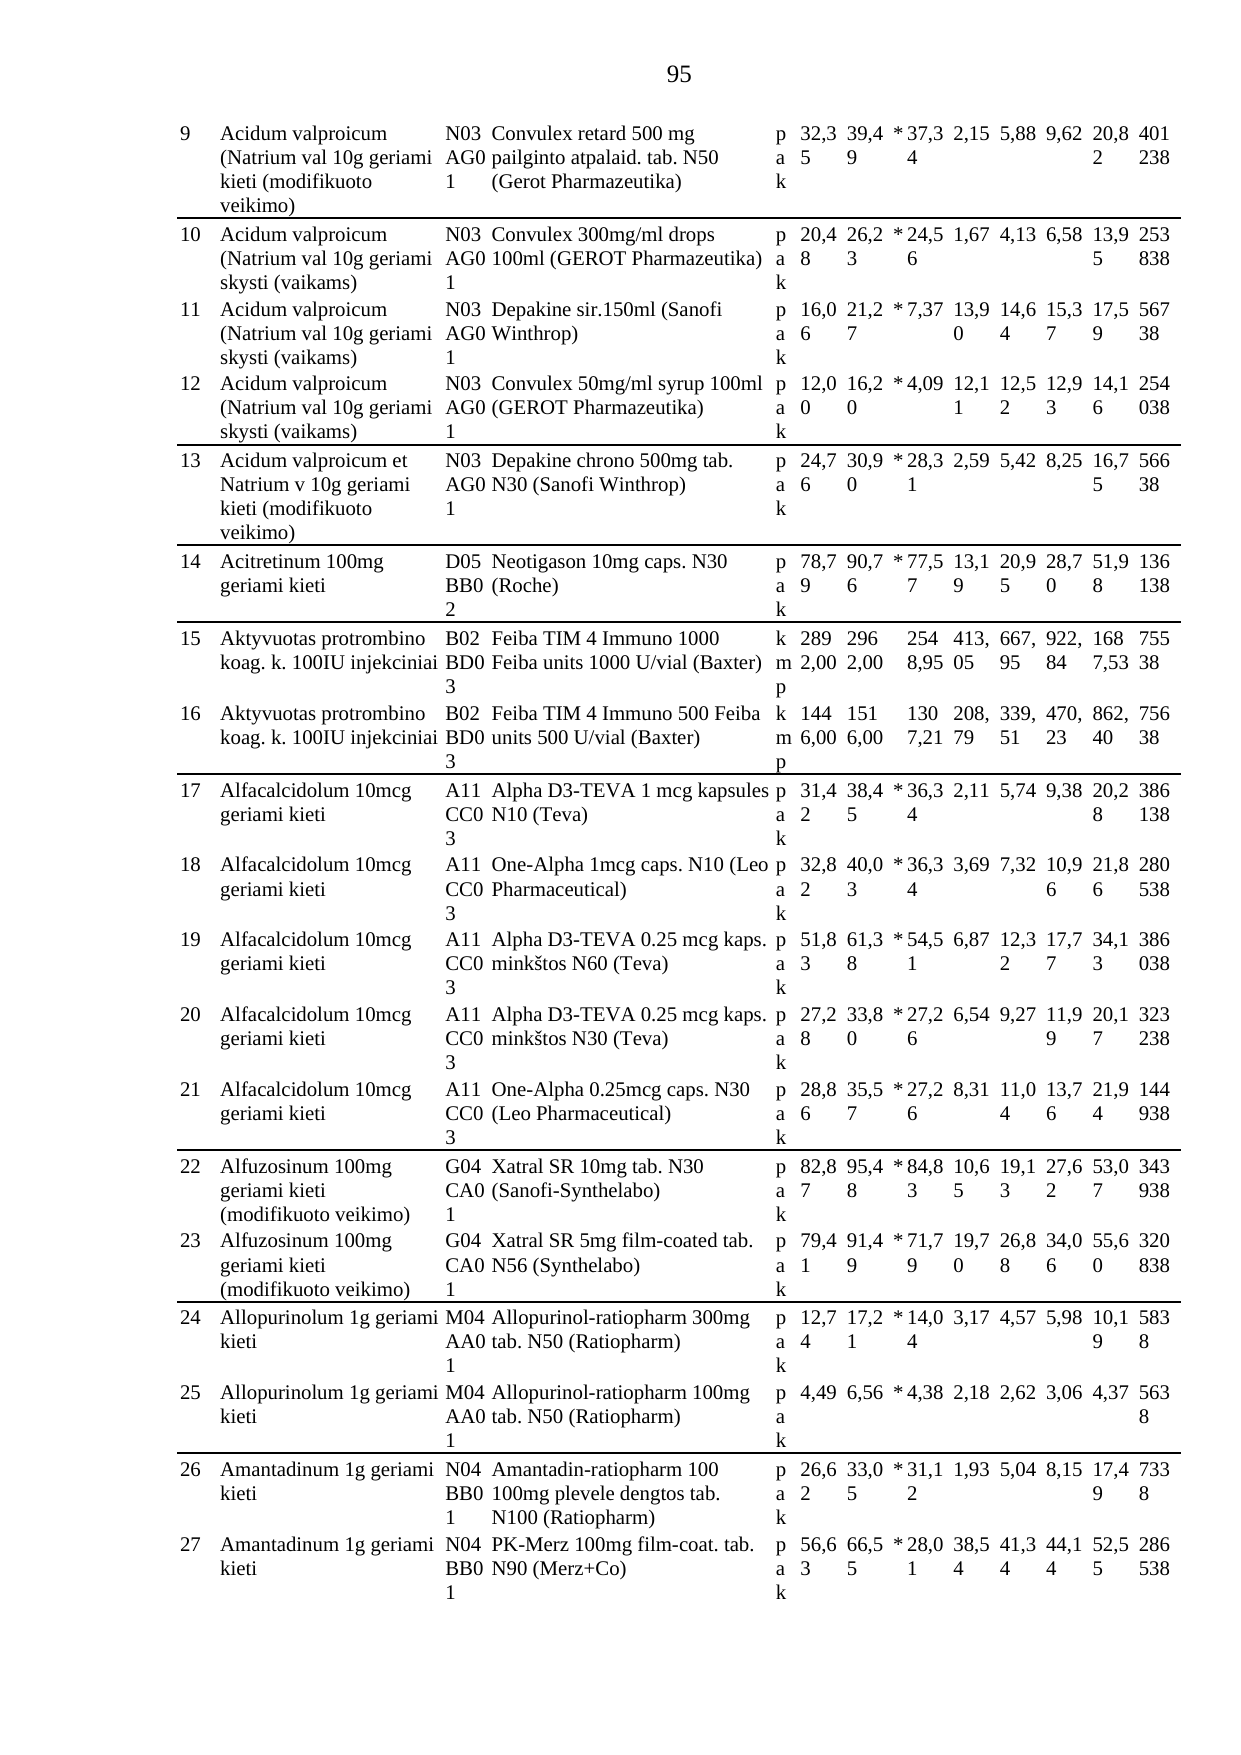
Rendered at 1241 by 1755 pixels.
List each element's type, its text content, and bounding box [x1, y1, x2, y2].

table_cell 28,31 [904, 446, 951, 544]
table_cell 413,05 [951, 623, 997, 698]
table_cell 386138 [1136, 775, 1181, 850]
table_cell Depakine sir.150ml (Sanofi Winthrop) [489, 294, 773, 369]
table_cell 90,76 [844, 546, 890, 621]
table_cell 17,49 [1090, 1454, 1136, 1529]
table_cell * [890, 369, 904, 443]
table_cell 136138 [1136, 546, 1181, 621]
table_cell G04CA01 [443, 1226, 489, 1301]
table_cell 56,63 [798, 1529, 844, 1604]
table_cell 36,34 [904, 850, 951, 924]
table_cell * [890, 294, 904, 369]
table_cell 253838 [1136, 219, 1181, 294]
table_cell 286538 [1136, 1529, 1181, 1604]
table_cell 55,60 [1090, 1226, 1136, 1301]
table_cell Feiba TIM 4 Immuno 500 Feiba units 500 U/vial (Baxter) [489, 698, 773, 773]
table_cell PK-Merz 100mg film-coat. tab. N90 (Merz+Co) [489, 1529, 773, 1604]
table_cell Convulex 50mg/ml syrup 100ml (GEROT Pharmazeutika) [489, 369, 773, 443]
table_cell * [890, 925, 904, 999]
table_cell 44,14 [1043, 1529, 1089, 1604]
table_cell * [890, 1151, 904, 1226]
table_cell M04AA01 [443, 1378, 489, 1452]
table_cell pak [773, 118, 798, 217]
table_cell 6,54 [951, 999, 997, 1074]
table_cell 401238 [1136, 118, 1181, 217]
table_cell 12 [177, 369, 217, 443]
table_cell 31,42 [798, 775, 844, 850]
table_cell 386038 [1136, 925, 1181, 999]
table_cell pak [773, 446, 798, 544]
table_cell 30,90 [844, 446, 890, 544]
table_cell 1687,53 [1090, 623, 1136, 698]
table_cell 17,59 [1090, 294, 1136, 369]
table_cell * [890, 1454, 904, 1529]
table_cell Acidum valproicum (Natrium val 10g geriami skysti (vaikams) [218, 294, 443, 369]
table_cell Acidum valproicum et Natrium v 10g geriami kieti (modifikuoto veikimo) [218, 446, 443, 544]
table_cell pak [773, 219, 798, 294]
table_cell * [890, 546, 904, 621]
table_cell 17,21 [844, 1303, 890, 1377]
table_cell 343938 [1136, 1151, 1181, 1226]
table_cell 13,19 [951, 546, 997, 621]
table_cell 339,51 [997, 698, 1043, 773]
table_cell 20,28 [1090, 775, 1136, 850]
table_cell Acidum valproicum (Natrium val 10g geriami skysti (vaikams) [218, 219, 443, 294]
table_cell 21,94 [1090, 1074, 1136, 1149]
table_cell 56738 [1136, 294, 1181, 369]
table_cell 3,69 [951, 850, 997, 924]
table_cell 4,57 [997, 1303, 1043, 1377]
table_cell 12,32 [997, 925, 1043, 999]
table_cell 34,06 [1043, 1226, 1089, 1301]
table_cell kmp [773, 623, 798, 698]
table_cell 28,86 [798, 1074, 844, 1149]
table_cell 28,70 [1043, 546, 1089, 621]
table_cell 5,42 [997, 446, 1043, 544]
table_cell [890, 698, 904, 773]
table_cell Allopurinol-ratiopharm 300mg tab. N50 (Ratiopharm) [489, 1303, 773, 1377]
table_cell 25 [177, 1378, 217, 1452]
table_cell Acidum valproicum (Natrium val 10g geriami kieti (modifikuoto veikimo) [218, 118, 443, 217]
table_cell 56638 [1136, 446, 1181, 544]
table_cell * [890, 775, 904, 850]
table_cell 2,62 [997, 1378, 1043, 1452]
table_cell 12,93 [1043, 369, 1089, 443]
table_cell 12,00 [798, 369, 844, 443]
table_cell 20,17 [1090, 999, 1136, 1074]
table_cell 19,13 [997, 1151, 1043, 1226]
table_cell 54,51 [904, 925, 951, 999]
table_cell 26 [177, 1454, 217, 1529]
table_cell 1,67 [951, 219, 997, 294]
table_cell N04BB01 [443, 1529, 489, 1604]
table_cell Neotigason 10mg caps. N30 (Roche) [489, 546, 773, 621]
table_cell 61,38 [844, 925, 890, 999]
table_cell 16,75 [1090, 446, 1136, 544]
table_cell A11CC03 [443, 925, 489, 999]
table_cell Alfuzosinum 100mg geriami kieti (modifikuoto veikimo) [218, 1226, 443, 1301]
table_cell 13,76 [1043, 1074, 1089, 1149]
table_cell 91,49 [844, 1226, 890, 1301]
table_cell 13 [177, 446, 217, 544]
table_cell 9,62 [1043, 118, 1089, 217]
table_cell * [890, 999, 904, 1074]
table_cell One-Alpha 0.25mcg caps. N30 (Leo Pharmaceutical) [489, 1074, 773, 1149]
table_cell 7338 [1136, 1454, 1181, 1529]
table_cell 14,16 [1090, 369, 1136, 443]
table_cell 2892,00 [798, 623, 844, 698]
table_cell Amantadinum 1g geriami kieti [218, 1529, 443, 1604]
table_cell 51,83 [798, 925, 844, 999]
table_cell Allopurinolum 1g geriami kieti [218, 1378, 443, 1452]
table_cell 16,06 [798, 294, 844, 369]
table_cell 4,49 [798, 1378, 844, 1452]
table_cell pak [773, 999, 798, 1074]
table_cell 17 [177, 775, 217, 850]
table_cell Alfacalcidolum 10mcg geriami kieti [218, 775, 443, 850]
table_cell 7,37 [904, 294, 951, 369]
table_cell 1516,00 [844, 698, 890, 773]
table_cell pak [773, 1378, 798, 1452]
table_cell 4,13 [997, 219, 1043, 294]
table_cell Feiba TIM 4 Immuno 1000 Feiba units 1000 U/vial (Baxter) [489, 623, 773, 698]
table_cell 11 [177, 294, 217, 369]
table_cell Alpha D3-TEVA 0.25 mcg kaps. minkštos N30 (Teva) [489, 999, 773, 1074]
table_cell 32,82 [798, 850, 844, 924]
table_cell 35,57 [844, 1074, 890, 1149]
table_cell 280538 [1136, 850, 1181, 924]
table_cell * [890, 1226, 904, 1301]
table_cell 10,96 [1043, 850, 1089, 924]
table_cell 19,70 [951, 1226, 997, 1301]
table_cell 2,11 [951, 775, 997, 850]
table_cell 82,87 [798, 1151, 844, 1226]
table_cell 28,01 [904, 1529, 951, 1604]
table_cell 71,79 [904, 1226, 951, 1301]
table_cell pak [773, 1454, 798, 1529]
table_cell pak [773, 775, 798, 850]
table_cell Amantadinum 1g geriami kieti [218, 1454, 443, 1529]
table_cell Depakine chrono 500mg tab. N30 (Sanofi Winthrop) [489, 446, 773, 544]
table_cell 23 [177, 1226, 217, 1301]
table_cell 21,86 [1090, 850, 1136, 924]
table_cell 3,06 [1043, 1378, 1089, 1452]
table_cell One-Alpha 1mcg caps. N10 (Leo Pharmaceutical) [489, 850, 773, 924]
table_cell Xatral SR 10mg tab. N30 (Sanofi-Synthelabo) [489, 1151, 773, 1226]
table_cell 20 [177, 999, 217, 1074]
table_cell 4,09 [904, 369, 951, 443]
table_cell * [890, 219, 904, 294]
table_cell 78,79 [798, 546, 844, 621]
table_cell 20,95 [997, 546, 1043, 621]
table_cell 254038 [1136, 369, 1181, 443]
table_cell 4,38 [904, 1378, 951, 1452]
table_cell N03AG01 [443, 294, 489, 369]
table_cell 26,23 [844, 219, 890, 294]
table_cell pak [773, 1529, 798, 1604]
table_cell 24 [177, 1303, 217, 1377]
table_cell 10 [177, 219, 217, 294]
table_cell 16 [177, 698, 217, 773]
table_cell 22 [177, 1151, 217, 1226]
table_cell [890, 623, 904, 698]
table_cell 470,23 [1043, 698, 1089, 773]
table_cell Convulex 300mg/ml drops 100ml (GEROT Pharmazeutika) [489, 219, 773, 294]
table_cell A11CC03 [443, 850, 489, 924]
table_cell Alfuzosinum 100mg geriami kieti (modifikuoto veikimo) [218, 1151, 443, 1226]
table_cell 3,17 [951, 1303, 997, 1377]
table_cell * [890, 446, 904, 544]
table_cell 9 [177, 118, 217, 217]
table_cell 8,31 [951, 1074, 997, 1149]
table_cell 1307,21 [904, 698, 951, 773]
table_cell 32,35 [798, 118, 844, 217]
table_cell G04CA01 [443, 1151, 489, 1226]
table_cell 19 [177, 925, 217, 999]
table_cell 12,11 [951, 369, 997, 443]
table_cell 9,38 [1043, 775, 1089, 850]
table_cell 14,04 [904, 1303, 951, 1377]
table_cell 37,34 [904, 118, 951, 217]
table_cell * [890, 1303, 904, 1377]
table_cell 208,79 [951, 698, 997, 773]
table_cell 75538 [1136, 623, 1181, 698]
table_cell N03AG01 [443, 446, 489, 544]
table_cell 5,98 [1043, 1303, 1089, 1377]
table_cell N03AG01 [443, 219, 489, 294]
table_cell Alfacalcidolum 10mcg geriami kieti [218, 850, 443, 924]
table_cell pak [773, 1303, 798, 1377]
table_cell Allopurinol-ratiopharm 100mg tab. N50 (Ratiopharm) [489, 1378, 773, 1452]
table_cell pak [773, 1226, 798, 1301]
table_cell 2,59 [951, 446, 997, 544]
table_cell 33,80 [844, 999, 890, 1074]
table_cell 21,27 [844, 294, 890, 369]
table_cell 5,74 [997, 775, 1043, 850]
table_cell * [890, 1378, 904, 1452]
table_cell 8,15 [1043, 1454, 1089, 1529]
table_cell N04BB01 [443, 1454, 489, 1529]
table_cell 12,74 [798, 1303, 844, 1377]
table_cell 10,65 [951, 1151, 997, 1226]
table_cell 27,28 [798, 999, 844, 1074]
table_cell pak [773, 294, 798, 369]
table_cell 6,56 [844, 1378, 890, 1452]
table_cell 2548,95 [904, 623, 951, 698]
table_cell pak [773, 850, 798, 924]
table_cell 75638 [1136, 698, 1181, 773]
table_cell * [890, 1074, 904, 1149]
table_cell 27,26 [904, 999, 951, 1074]
table_cell 33,05 [844, 1454, 890, 1529]
table_cell 20,48 [798, 219, 844, 294]
table_cell A11CC03 [443, 775, 489, 850]
table_cell 13,95 [1090, 219, 1136, 294]
table_cell 2,15 [951, 118, 997, 217]
table_cell Alpha D3-TEVA 1 mcg kapsules N10 (Teva) [489, 775, 773, 850]
table_cell 2962,00 [844, 623, 890, 698]
table_cell Alpha D3-TEVA 0.25 mcg kaps. minkštos N60 (Teva) [489, 925, 773, 999]
table_cell 8,25 [1043, 446, 1089, 544]
table_cell 5,88 [997, 118, 1043, 217]
table_cell 15 [177, 623, 217, 698]
table_cell 24,76 [798, 446, 844, 544]
table_cell 34,13 [1090, 925, 1136, 999]
table_cell 16,20 [844, 369, 890, 443]
table_cell 79,41 [798, 1226, 844, 1301]
table_cell 53,07 [1090, 1151, 1136, 1226]
table_cell 52,55 [1090, 1529, 1136, 1604]
table_cell Alfacalcidolum 10mcg geriami kieti [218, 925, 443, 999]
table_cell 14,64 [997, 294, 1043, 369]
table_cell 39,49 [844, 118, 890, 217]
table_cell Amantadin-ratiopharm 100 100mg plevele dengtos tab. N100 (Ratiopharm) [489, 1454, 773, 1529]
table_cell 5638 [1136, 1378, 1181, 1452]
table_cell 667,95 [997, 623, 1043, 698]
table_cell 862,40 [1090, 698, 1136, 773]
table_cell N03AG01 [443, 118, 489, 217]
table_cell pak [773, 546, 798, 621]
table_cell Xatral SR 5mg film-coated tab. N56 (Synthelabo) [489, 1226, 773, 1301]
table_cell 14 [177, 546, 217, 621]
table_cell 27 [177, 1529, 217, 1604]
table_cell Aktyvuotas protrombino koag. k. 100IU injekciniai [218, 698, 443, 773]
table_cell 11,04 [997, 1074, 1043, 1149]
table_cell A11CC03 [443, 1074, 489, 1149]
table_cell 27,62 [1043, 1151, 1089, 1226]
table_cell 95,48 [844, 1151, 890, 1226]
table_cell 144938 [1136, 1074, 1181, 1149]
table_cell 9,27 [997, 999, 1043, 1074]
table_cell 15,37 [1043, 294, 1089, 369]
table_cell 38,54 [951, 1529, 997, 1604]
table_cell Aktyvuotas protrombino koag. k. 100IU injekciniai [218, 623, 443, 698]
table_cell 922,84 [1043, 623, 1089, 698]
table_cell 2,18 [951, 1378, 997, 1452]
table_cell 6,58 [1043, 219, 1089, 294]
table_cell 27,26 [904, 1074, 951, 1149]
table_cell Convulex retard 500 mg pailginto atpalaid. tab. N50 (Gerot Pharmazeutika) [489, 118, 773, 217]
table_cell 40,03 [844, 850, 890, 924]
table_cell 24,56 [904, 219, 951, 294]
table_cell 36,34 [904, 775, 951, 850]
table_cell * [890, 850, 904, 924]
table_cell Acidum valproicum (Natrium val 10g geriami skysti (vaikams) [218, 369, 443, 443]
table_cell Allopurinolum 1g geriami kieti [218, 1303, 443, 1377]
table_cell N03AG01 [443, 369, 489, 443]
table_cell pak [773, 1151, 798, 1226]
table_cell D05BB02 [443, 546, 489, 621]
table_cell A11CC03 [443, 999, 489, 1074]
table_cell Alfacalcidolum 10mcg geriami kieti [218, 999, 443, 1074]
table_cell B02BD03 [443, 698, 489, 773]
table_cell 6,87 [951, 925, 997, 999]
table_cell 31,12 [904, 1454, 951, 1529]
table_cell 20,82 [1090, 118, 1136, 217]
table_cell M04AA01 [443, 1303, 489, 1377]
table_cell 26,62 [798, 1454, 844, 1529]
table_cell 21 [177, 1074, 217, 1149]
table_cell pak [773, 1074, 798, 1149]
table_cell 51,98 [1090, 546, 1136, 621]
table_cell 17,77 [1043, 925, 1089, 999]
table_cell 66,55 [844, 1529, 890, 1604]
table_cell pak [773, 369, 798, 443]
table_cell 18 [177, 850, 217, 924]
table_cell 41,34 [997, 1529, 1043, 1604]
table_cell Alfacalcidolum 10mcg geriami kieti [218, 1074, 443, 1149]
table_cell 7,32 [997, 850, 1043, 924]
table_cell 320838 [1136, 1226, 1181, 1301]
table_cell pak [773, 925, 798, 999]
table_cell * [890, 1529, 904, 1604]
table_cell Acitretinum 100mg geriami kieti [218, 546, 443, 621]
table_cell * [890, 118, 904, 217]
table_cell B02BD03 [443, 623, 489, 698]
table_cell 4,37 [1090, 1378, 1136, 1452]
table_cell 10,19 [1090, 1303, 1136, 1377]
table_cell 12,52 [997, 369, 1043, 443]
table_cell kmp [773, 698, 798, 773]
table_cell 84,83 [904, 1151, 951, 1226]
table_cell 38,45 [844, 775, 890, 850]
table_cell 26,88 [997, 1226, 1043, 1301]
table_cell 1446,00 [798, 698, 844, 773]
table_cell 11,99 [1043, 999, 1089, 1074]
table_cell 5,04 [997, 1454, 1043, 1529]
table_cell 13,90 [951, 294, 997, 369]
table_cell 77,57 [904, 546, 951, 621]
table_cell 1,93 [951, 1454, 997, 1529]
table_cell 323238 [1136, 999, 1181, 1074]
table_cell 5838 [1136, 1303, 1181, 1377]
